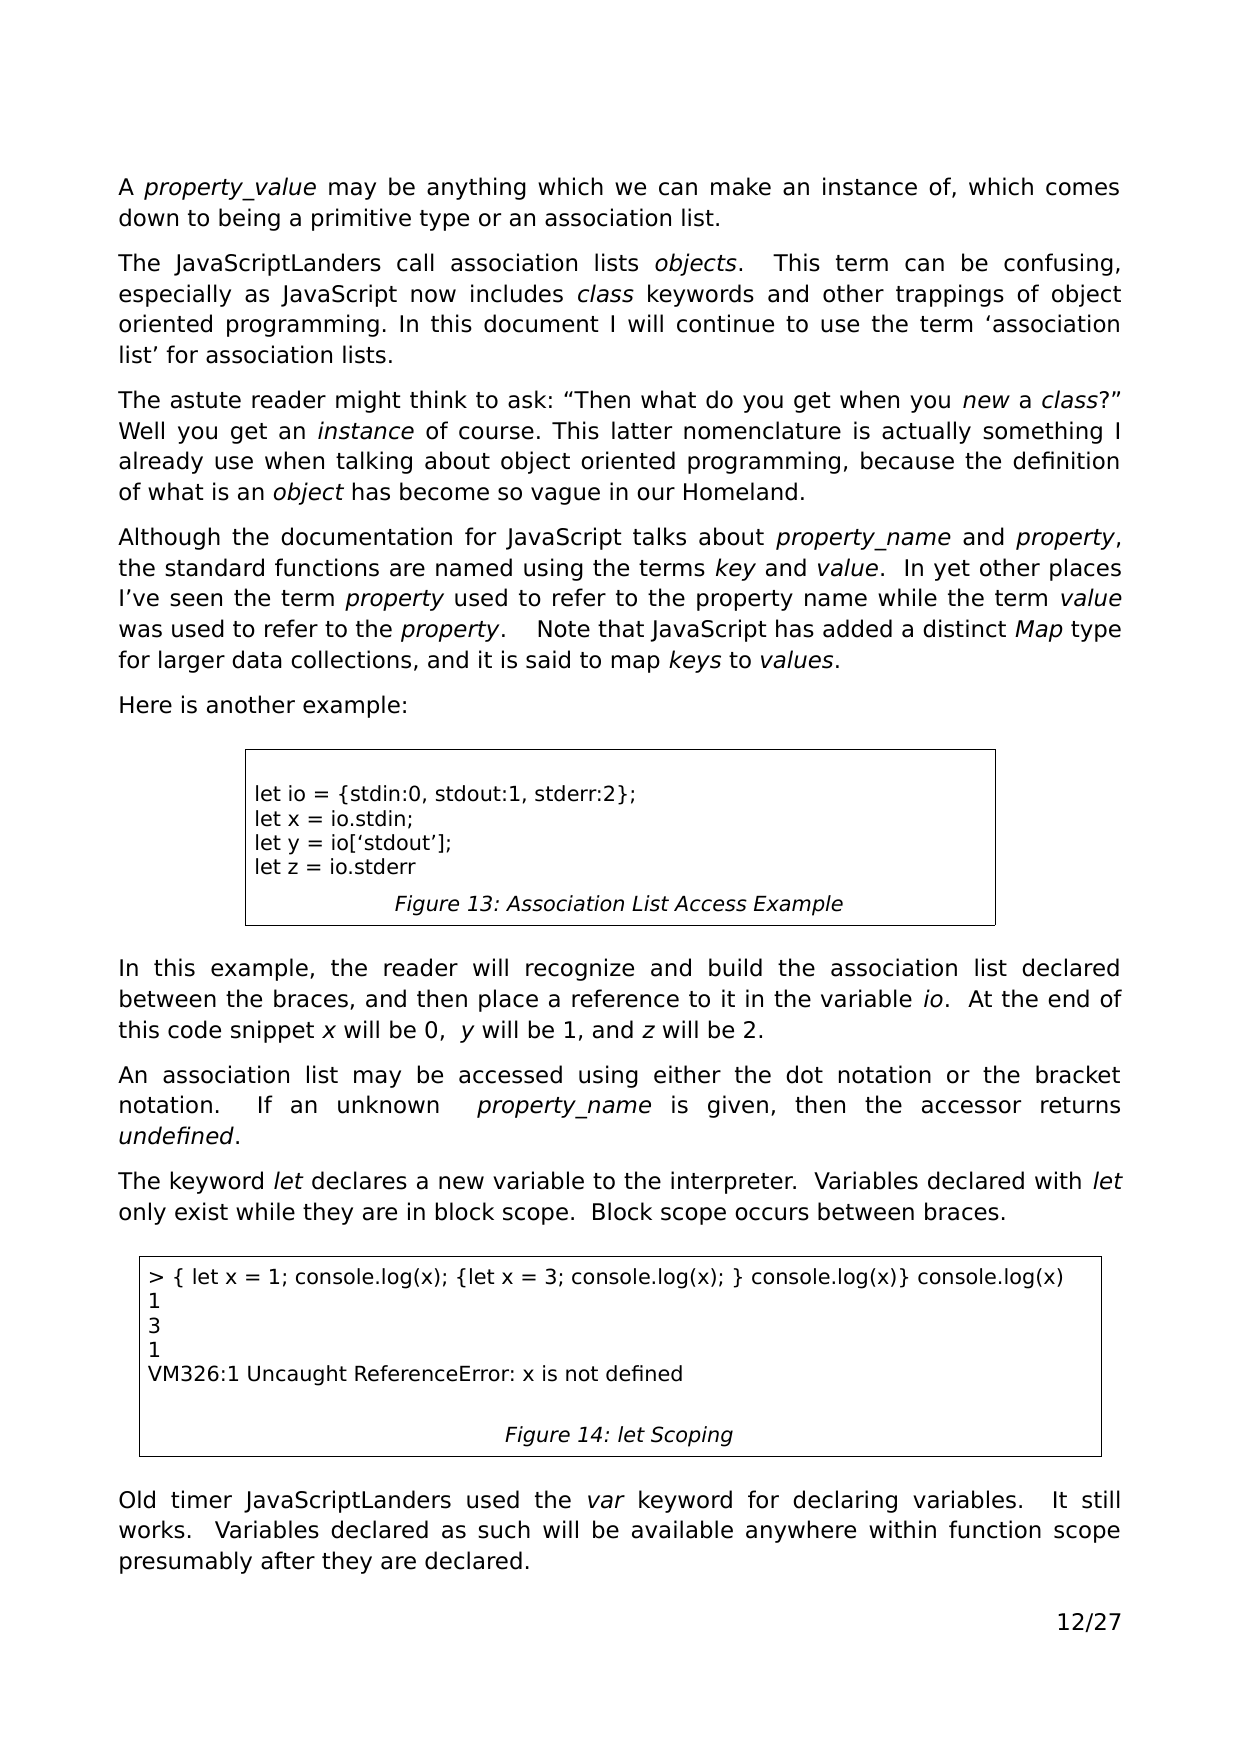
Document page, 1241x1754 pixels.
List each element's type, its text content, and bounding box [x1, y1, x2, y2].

text > { let x = 1; console.log(x); {let x = 3; console.log(x); } console.log(x)} console.log(x) 1 [148, 1265, 1093, 1314]
text let y = io[‘stdout’]; [254, 831, 986, 855]
text Here is another example: [118, 692, 1122, 719]
text Although the documentation for JavaScript talks about property_name and property, the standard functions are named using the terms key and value. In yet other places I’ve seen the term property used to refer to the property name while the term value was used to refer to the property. Note that JavaScript has added a distinct Map type for larger data collections, and it is said to map keys to values. [118, 524, 1122, 673]
text let x = io.stdin; [254, 807, 986, 831]
text Figure 14: let Scoping [148, 1423, 1093, 1447]
text let z = io.stderr [254, 855, 986, 879]
text A property_value may be anything which we can make an instance of, which comes down to being a primitive type or an association list. [118, 174, 1122, 232]
text The astute reader might think to ask: “Then what do you get when you new a class?” Well you get an instance of course. This latter nomenclature is actually something I already use when talking about object oriented programming, because the definition of what is an object has become so vague in our Homeland. [118, 387, 1122, 506]
text Old timer JavaScriptLanders used the var keyword for declaring variables. It still works. Variables declared as such will be available anywhere within function scope presumably after they are declared. [118, 1487, 1122, 1575]
text VM326:1 Uncaught ReferenceError: x is not defined [148, 1362, 1093, 1386]
text 3 [148, 1314, 1093, 1338]
text In this example, the reader will recognize and build the association list declared between the braces, and then place a reference to it in the variable io. At the end of this code snippet x will be 0, y will be 1, and z will be 2. [118, 956, 1122, 1043]
text Figure 13: Association List Access Example [254, 892, 986, 916]
text The keyword let declares a new variable to the interpreter. Variables declared with let only exist while they are in block scope. Block scope occurs between braces. [118, 1168, 1122, 1226]
text An association list may be accessed using either the dot notation or the bracket notation. If an unknown property_name is given, then the accessor returns undefined. [118, 1062, 1122, 1150]
text let io = {stdin:0, stdout:1, stderr:2}; [254, 782, 986, 807]
text 1 [148, 1338, 1093, 1362]
text The JavaScriptLanders call association lists objects. This term can be confusing, especially as JavaScript now includes class keywords and other trappings of object oriented programming. In this document I will continue to use the term ‘association list’ for association lists. [118, 250, 1122, 369]
